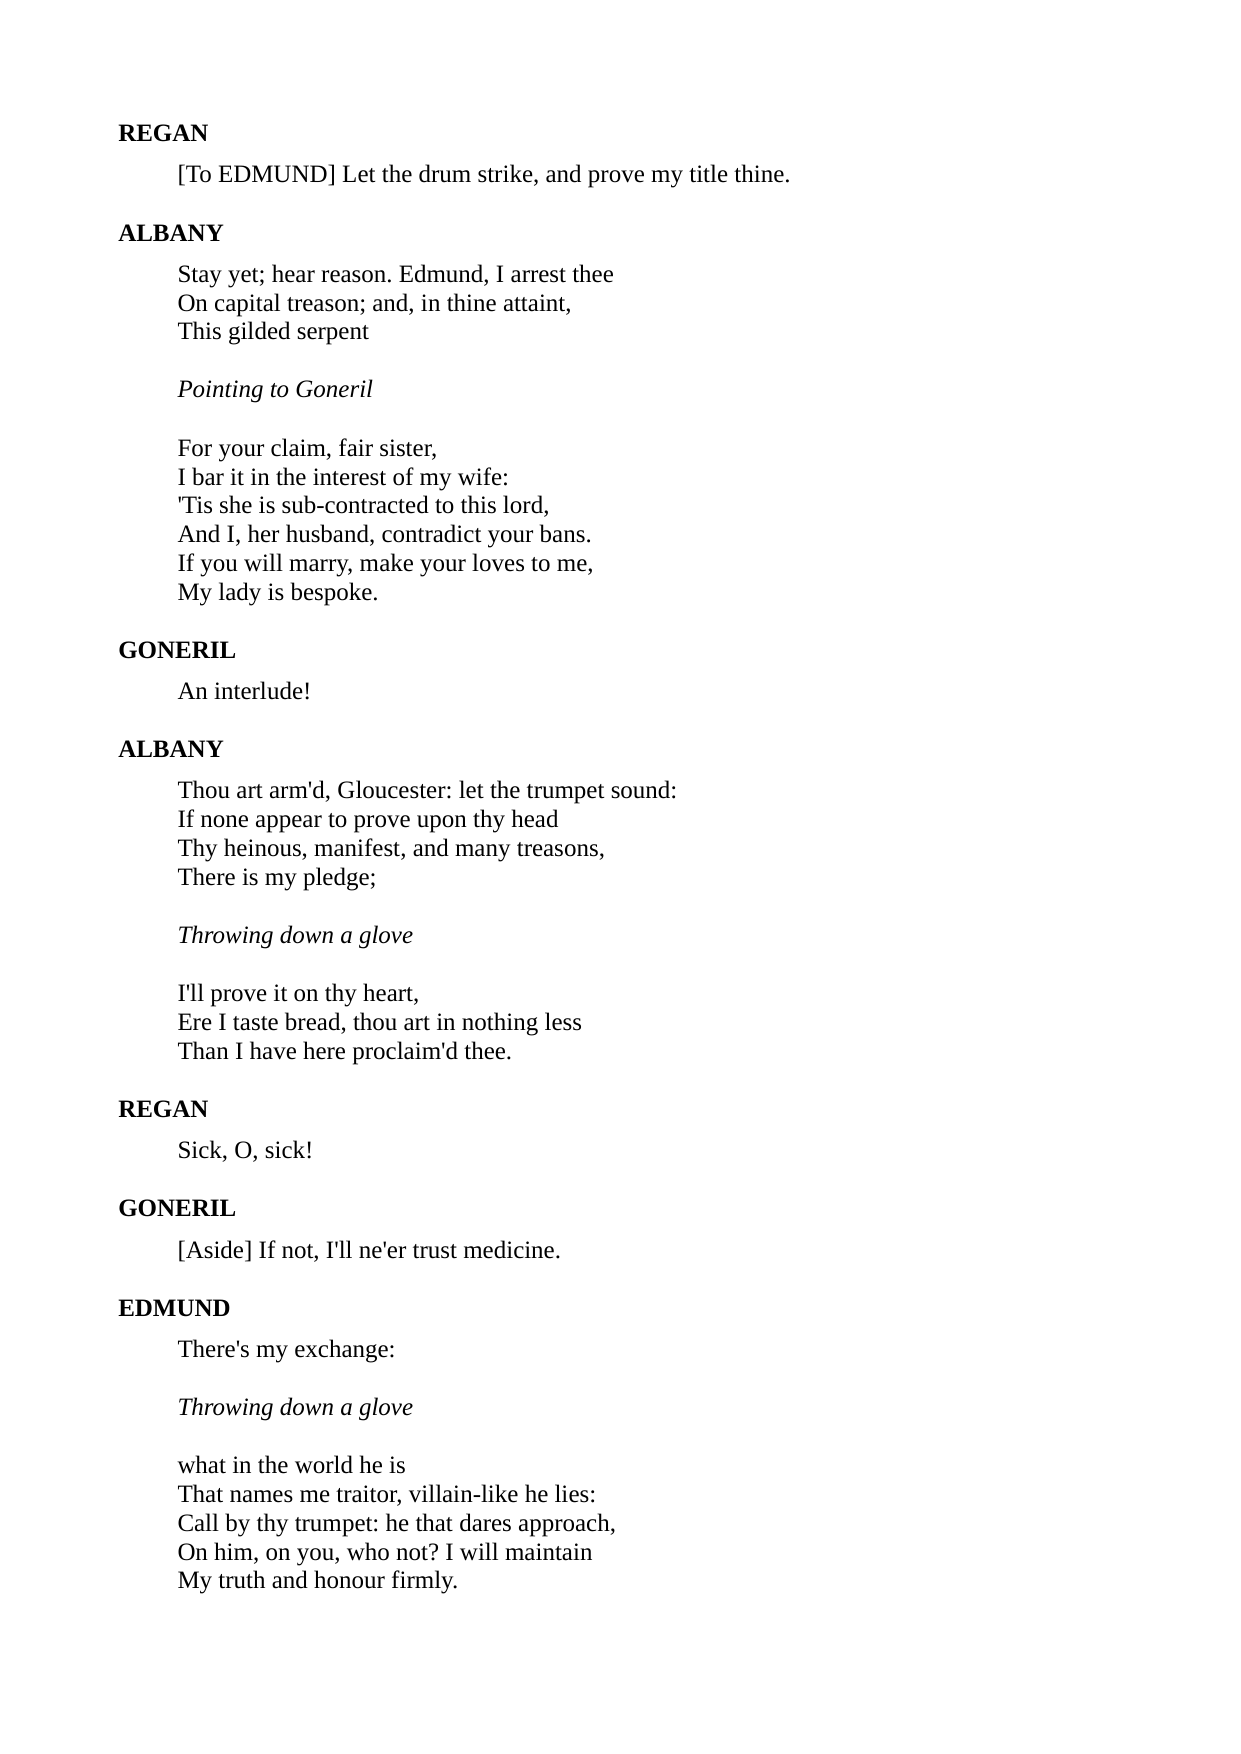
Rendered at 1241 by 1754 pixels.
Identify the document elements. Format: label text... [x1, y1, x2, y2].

text Pointing to Goneril [177, 374, 1063, 403]
text [To EDMUND] Let the drum strike, and prove my title thine. [177, 159, 1063, 188]
text An interlude! [177, 676, 1063, 705]
text I'll prove it on thy heart, Ere I taste bread, thou art in nothing less Than I have here proclaim'd thee. [177, 978, 1063, 1064]
text GONERIL [118, 1193, 1122, 1222]
text Throwing down a glove [177, 920, 1063, 949]
text [Aside] If not, I'll ne'er trust medicine. [177, 1235, 1063, 1263]
text Thou art arm'd, Gloucester: let the trumpet sound: If none appear to prove upon thy head Thy heinous, manifest, and many treasons, There is my pledge; [177, 776, 1063, 891]
text GONERIL [118, 635, 1122, 663]
text ALBANY [118, 218, 1122, 246]
text ALBANY [118, 734, 1122, 763]
text EDMUND [118, 1293, 1122, 1322]
text REGAN [118, 118, 1122, 147]
text Throwing down a glove [177, 1392, 1063, 1421]
text There's my exchange: [177, 1334, 1063, 1363]
text what in the world he is That names me traitor, villain-like he lies: Call by thy trumpet: he that dares approach, On him, on you, who not? I will maintain My truth and honour firmly. [177, 1451, 1063, 1594]
text REGAN [118, 1094, 1122, 1123]
text Sick, O, sick! [177, 1135, 1063, 1164]
text For your claim, fair sister, I bar it in the interest of my wife: 'Tis she is sub-contracted to this lord, And I, her husband, contradict your bans. If you will marry, make your loves to me, My lady is bespoke. [177, 433, 1063, 605]
text Stay yet; hear reason. Edmund, I arrest thee On capital treason; and, in thine attaint, This gilded serpent [177, 259, 1063, 345]
